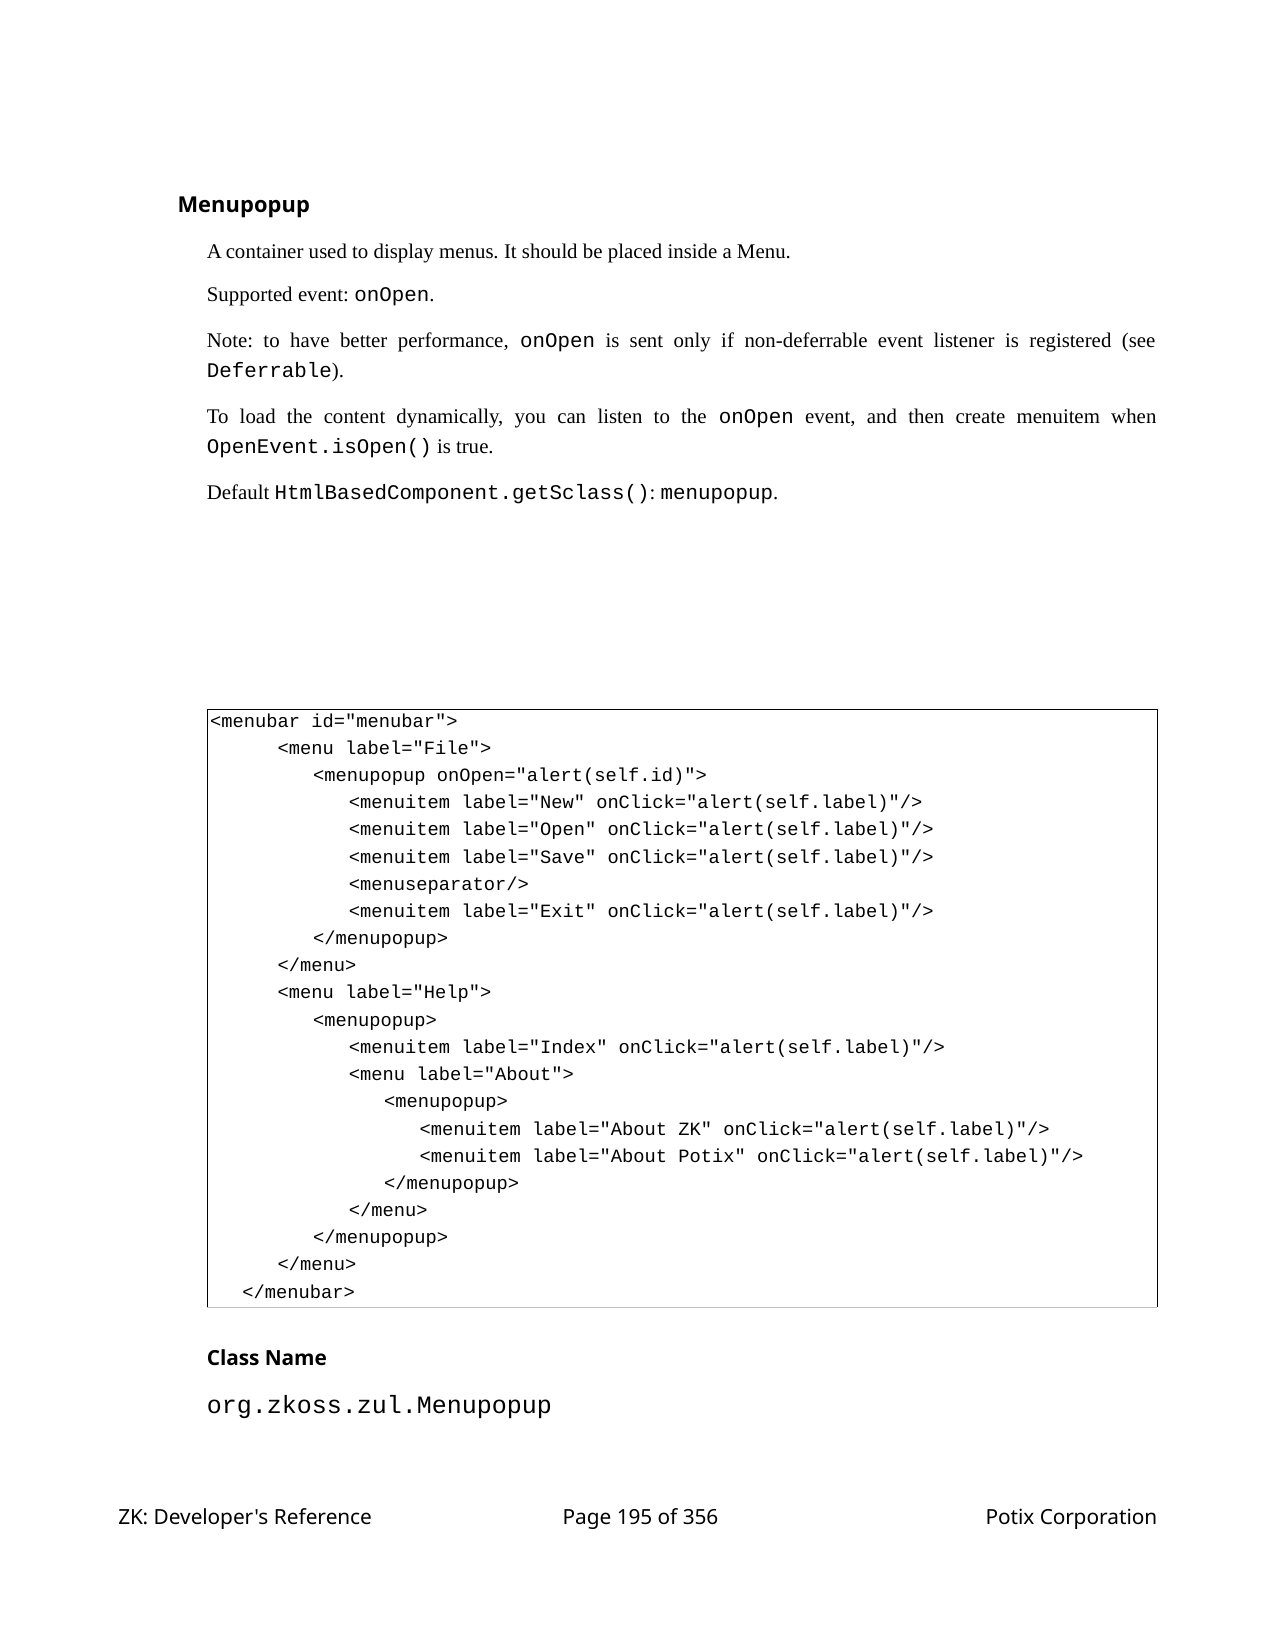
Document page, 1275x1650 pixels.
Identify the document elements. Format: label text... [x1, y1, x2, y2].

text </menu> [208, 1252, 1157, 1277]
text </menupopup> [208, 1225, 1157, 1249]
text Supported event: onOpen. [207, 283, 1157, 308]
text </menu> [208, 953, 1157, 977]
text To load the content dynamically, you can listen to the onOpen event, and then create menuitem when OpenEvent.isOpen() is true. [207, 404, 1157, 460]
text <menupopup> [208, 1089, 1157, 1113]
text <menuitem label="About ZK" onClick="alert(self.label)"/> [208, 1116, 1157, 1141]
text <menuitem label="New" onClick="alert(self.label)"/> [208, 790, 1157, 814]
text </menupopup> [208, 1171, 1157, 1195]
text </menu> [208, 1198, 1157, 1222]
text <menupopup onOpen="alert(self.id)"> [208, 763, 1157, 787]
text </menubar> [208, 1279, 1157, 1307]
text <menuitem label="Open" onClick="alert(self.label)"/> [208, 817, 1157, 842]
subtitle Class Name [207, 1343, 1157, 1372]
text org.zkoss.zul.Menupopup [207, 1392, 1157, 1421]
text A container used to display menus. It should be placed inside a Menu. [207, 239, 1157, 262]
text <menuseparator/> [208, 872, 1157, 896]
text <menuitem label="Save" onClick="alert(self.label)"/> [208, 844, 1157, 869]
text <menubar id="menubar"> [208, 710, 1157, 733]
text </menupopup> [208, 926, 1157, 950]
text Note: to have better performance, onOpen is sent only if non-deferrable event listener is registered (see Deferrable). [207, 328, 1157, 384]
subtitle Menupopup [177, 189, 1157, 219]
text <menuitem label="Index" onClick="alert(self.label)"/> [208, 1035, 1157, 1059]
text Default HtmlBasedComponent.getSclass(): menupopup. [207, 481, 1157, 505]
text <menuitem label="About Potix" onClick="alert(self.label)"/> [208, 1143, 1157, 1168]
text <menu label="File"> [208, 736, 1157, 760]
text <menupopup> [208, 1008, 1157, 1032]
text <menuitem label="Exit" onClick="alert(self.label)"/> [208, 899, 1157, 923]
text <menu label="Help"> [208, 980, 1157, 1005]
text <menu label="About"> [208, 1062, 1157, 1086]
